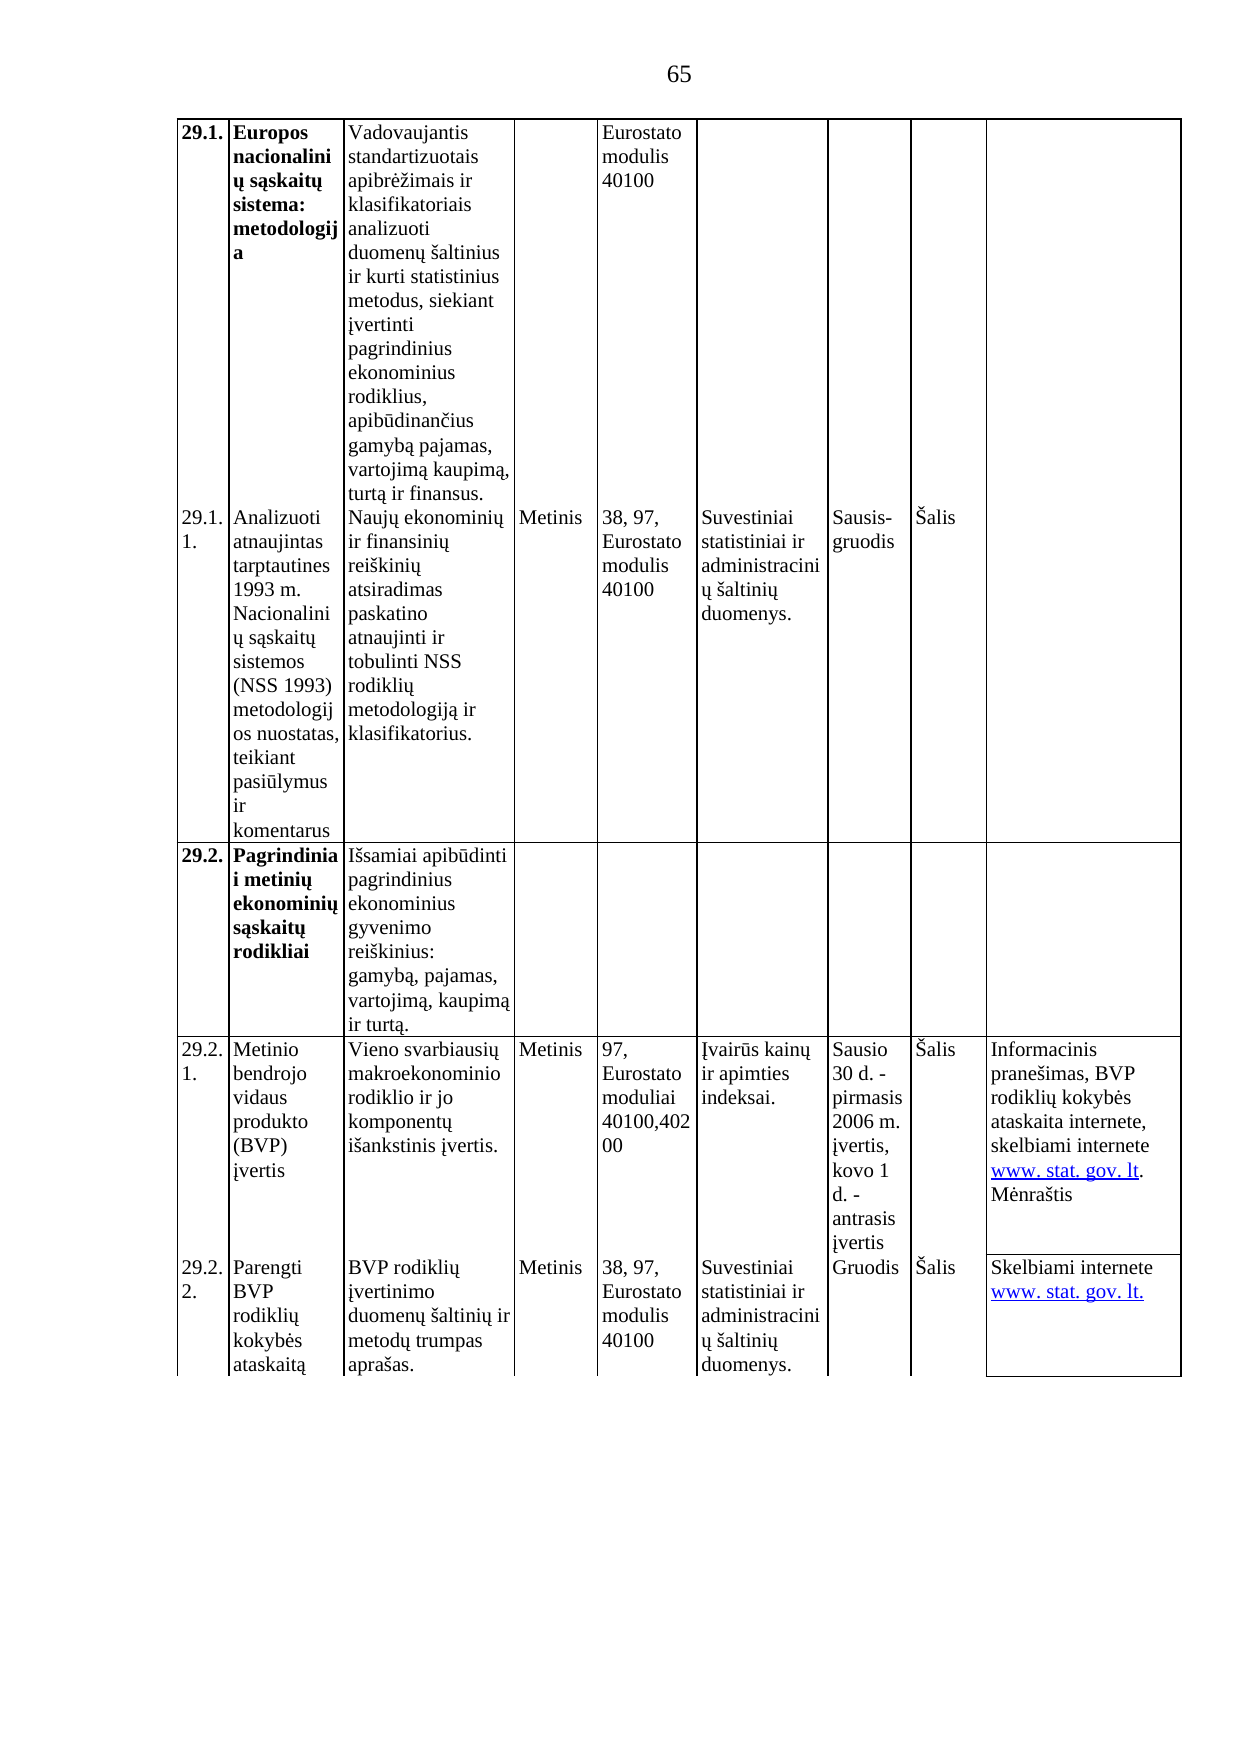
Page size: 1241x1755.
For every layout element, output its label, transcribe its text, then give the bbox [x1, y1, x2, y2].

table_cell [698, 843, 827, 1036]
table_cell Šalis [912, 505, 986, 842]
table_cell [987, 505, 1180, 842]
table_cell Metinio bendrojo vidaus produkto (BVP) įvertis [230, 1037, 343, 1254]
table_cell Informacinis pranešimas, BVP rodiklių kokybės ataskaita internete, skelbiami internete www. stat. gov. lt. Mėnraštis [987, 1037, 1180, 1254]
table_cell 38, 97, Eurostato modulis 40100 [598, 505, 696, 842]
table_cell [829, 120, 910, 505]
table_cell Vieno svarbiausių makroekonominio rodiklio ir jo komponentų išankstinis įvertis. [345, 1037, 514, 1254]
table_cell BVP rodiklių įvertinimo duomenų šaltinių ir metodų trumpas aprašas. [345, 1254, 514, 1376]
table_cell 29.1.1. [178, 505, 228, 842]
table_cell Pagrindiniai metinių ekonominių sąskaitų rodikliai [230, 843, 343, 1036]
table_cell Įvairūs kainų ir apimties indeksai. [698, 1037, 827, 1254]
table_cell 29.1. [178, 120, 228, 505]
table_cell Sausis-gruodis [829, 505, 910, 842]
table_cell 38, 97, Eurostato modulis 40100 [598, 1254, 696, 1376]
table_cell Metinis [515, 1254, 597, 1376]
table_cell Eurostato modulis 40100 [598, 120, 696, 505]
table_cell 97, Eurostato moduliai 40100,40200 [598, 1037, 696, 1254]
table_cell Metinis [515, 505, 597, 842]
table_cell [515, 120, 597, 505]
table_cell Suvestiniai statistiniai ir administracinių šaltinių duomenys. [698, 1254, 827, 1376]
table_cell Parengti BVP rodiklių kokybės ataskaitą [230, 1254, 343, 1376]
table_cell [987, 843, 1180, 1036]
table_cell [829, 843, 910, 1036]
table_cell Europos nacionalinių sąskaitų sistema: metodologija [230, 120, 343, 505]
table_cell [912, 120, 986, 505]
table_cell Suvestiniai statistiniai ir administracinių šaltinių duomenys. [698, 505, 827, 842]
table_cell [698, 120, 827, 505]
table_cell Gruodis [829, 1254, 910, 1376]
table_cell 29.2.1. [178, 1037, 228, 1254]
table_cell Metinis [515, 1037, 597, 1254]
table_cell Šalis [912, 1254, 986, 1376]
table_cell [598, 843, 696, 1036]
table_cell [912, 843, 986, 1036]
table_cell Naujų ekonominių ir finansinių reiškinių atsiradimas paskatino atnaujinti ir tobulinti NSS rodiklių metodologiją ir klasifikatorius. [345, 505, 514, 842]
table_cell [515, 843, 597, 1036]
table_cell Šalis [912, 1037, 986, 1254]
table_cell [987, 120, 1180, 505]
table_cell 29.2. [178, 843, 228, 1036]
table_cell 29.2.2. [178, 1254, 228, 1376]
table_cell Skelbiami internete www. stat. gov. lt. [987, 1255, 1180, 1376]
